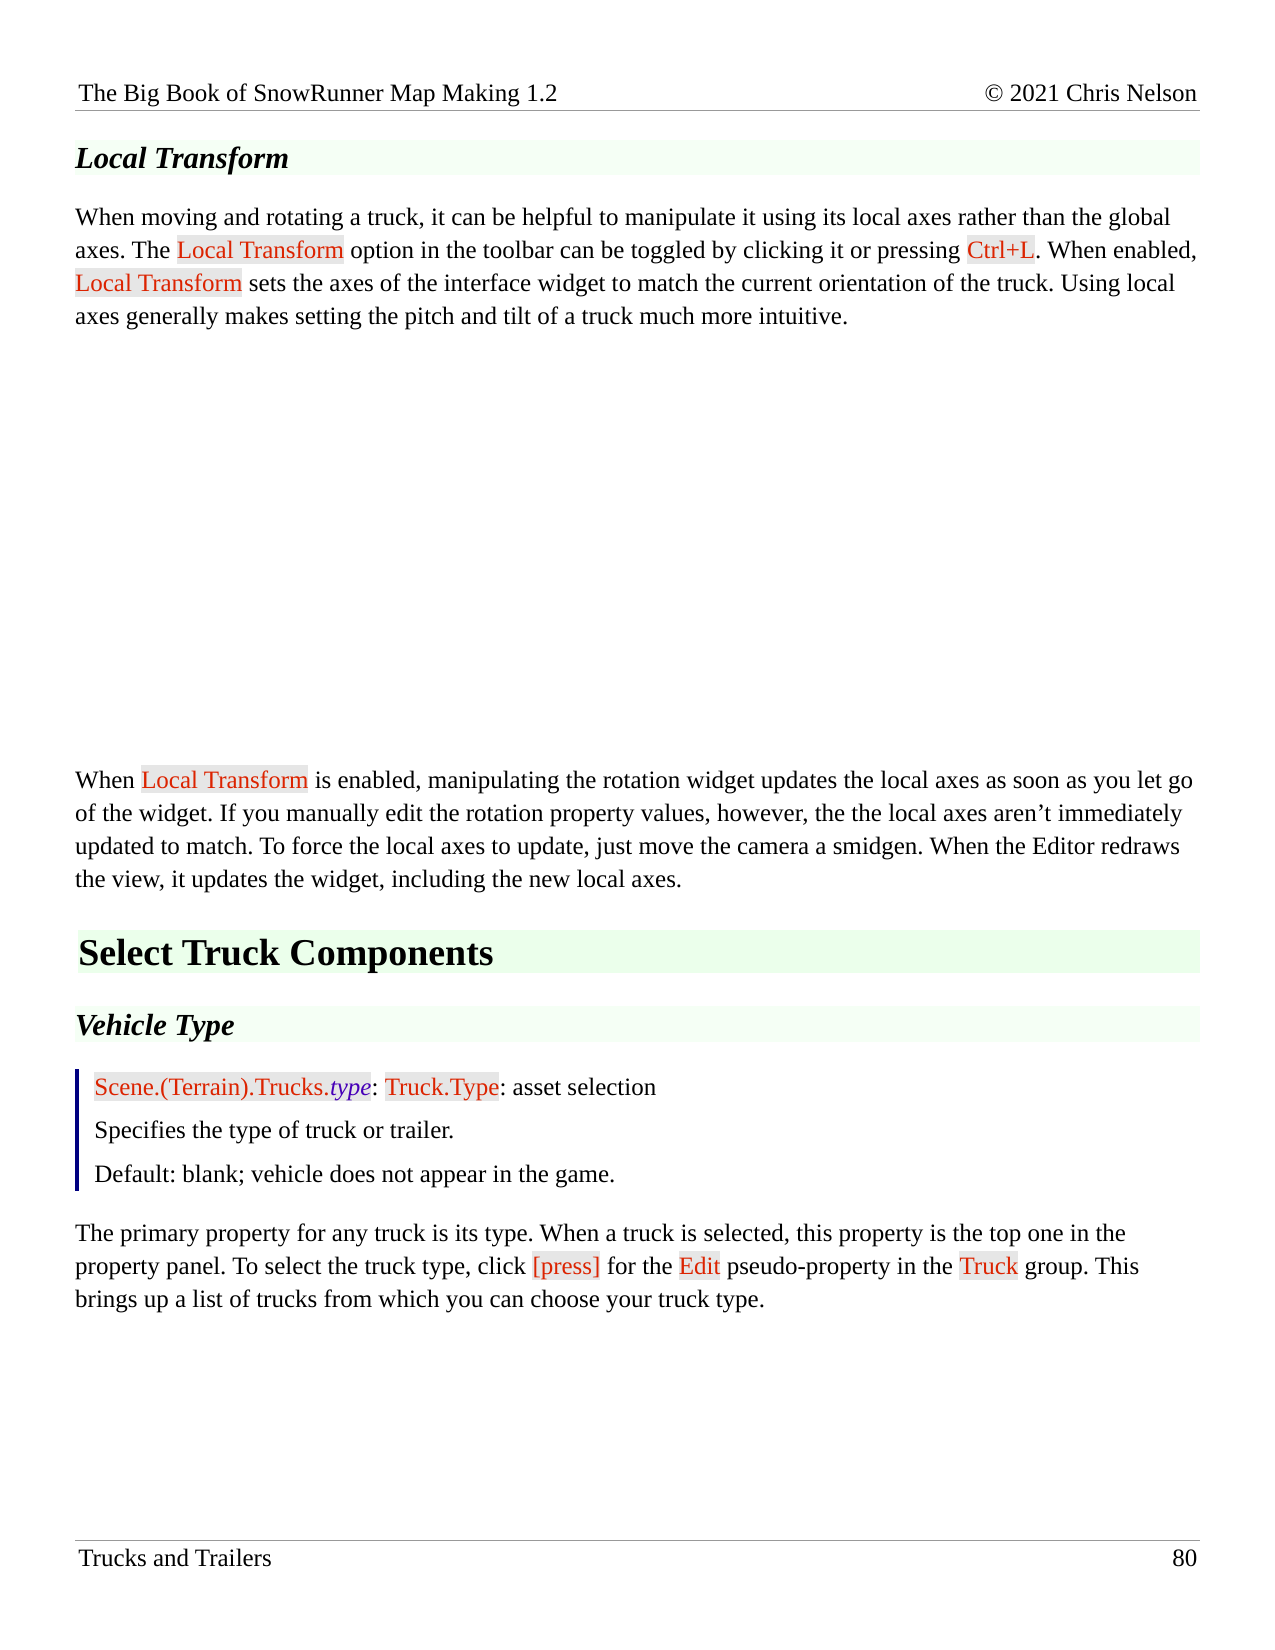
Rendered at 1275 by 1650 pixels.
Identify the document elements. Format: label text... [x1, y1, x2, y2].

text Default: blank; vehicle does not appear in the game. [79, 1156, 1200, 1191]
subtitle Vehicle Type [75, 1006, 1200, 1042]
text When moving and rotating a truck, it can be helpful to manipulate it using its local axes rather than the global axes. The Local Transform option in the toolbar can be toggled by clicking it or pressing Ctrl+L. When enabled, Local Transform sets the axes of the interface widget to match the current orientation of the truck. Using local axes generally makes setting the pitch and tilt of a truck much more intuitive. [75, 202, 1200, 330]
subtitle Select Truck Components [78, 930, 1200, 973]
subtitle Local Transform [75, 140, 1200, 175]
text When Local Transform is enabled, manipulating the rotation widget updates the local axes as soon as you let go of the widget. If you manually edit the rotation property values, however, the the local axes aren’t immediately updated to match. To force the local axes to update, just move the camera a smidgen. When the Editor redraws the view, it updates the widget, including the new local axes. [75, 765, 1200, 892]
text Scene.(Terrain).Trucks.type: Truck.Type: asset selection [79, 1069, 1200, 1101]
text Specifies the type of truck or trailer. [79, 1112, 1200, 1144]
text The primary property for any truck is its type. When a truck is selected, this property is the top one in the property panel. To select the truck type, click [press] for the Edit pseudo-property in the Truck group. This brings up a list of trucks from which you can choose your truck type. [75, 1218, 1200, 1313]
